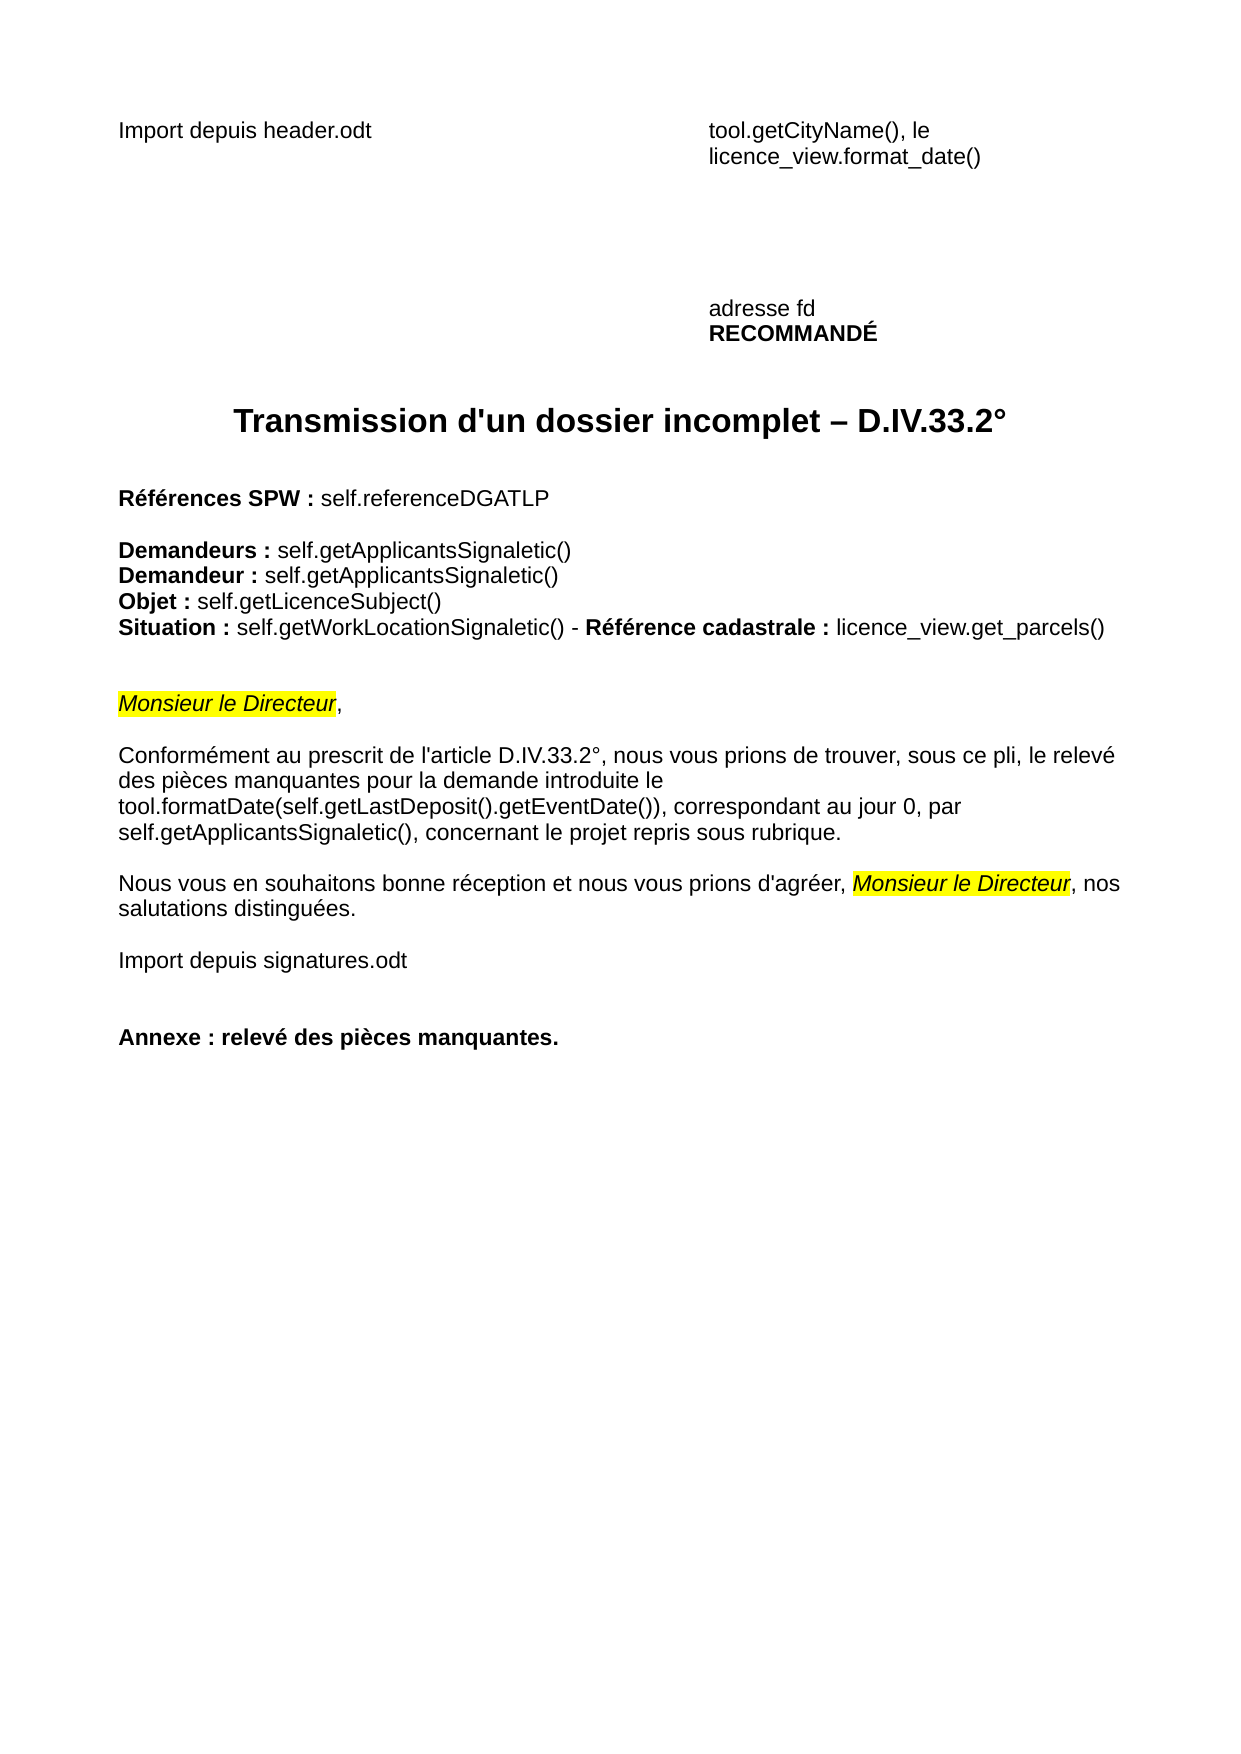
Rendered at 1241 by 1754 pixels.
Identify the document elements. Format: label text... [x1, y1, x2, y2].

title Transmission d'un dossier incomplet – D.IV.33.2° [118, 402, 1122, 439]
text Nous vous en souhaitons bonne réception et nous vous prions d'agréer, Monsieur le Directeur, nos salutations distinguées. [118, 871, 1122, 922]
text Conformément au prescrit de l'article D.IV.33.2°, nous vous prions de trouver, sous ce pli, le relevé des pièces manquantes pour la demande introduite le tool.formatDate(self.getLastDeposit().getEventDate()), correspondant au jour 0, par self.getApplicantsSignaletic(), concernant le projet repris sous rubrique. [118, 742, 1122, 845]
text Demandeur : self.getApplicantsSignaletic() [118, 563, 1122, 589]
table_header Import depuis header.odt [118, 118, 708, 346]
table_header tool.getCityName(), le licence_view.format_date() adresse fd RECOMMANDÉ [709, 118, 1123, 346]
text Situation : self.getWorkLocationSignaletic() - Référence cadastrale : licence_view.get_parcels() [118, 614, 1122, 640]
text Monsieur le Directeur, [118, 691, 1122, 717]
text Références SPW : self.referenceDGATLP [118, 486, 1122, 512]
text Import depuis signatures.odt [118, 947, 1122, 973]
text Objet : self.getLicenceSubject() [118, 589, 1122, 614]
text Demandeurs : self.getApplicantsSignaletic() [118, 537, 1122, 563]
text Annexe : relevé des pièces manquantes. [118, 1024, 1122, 1050]
